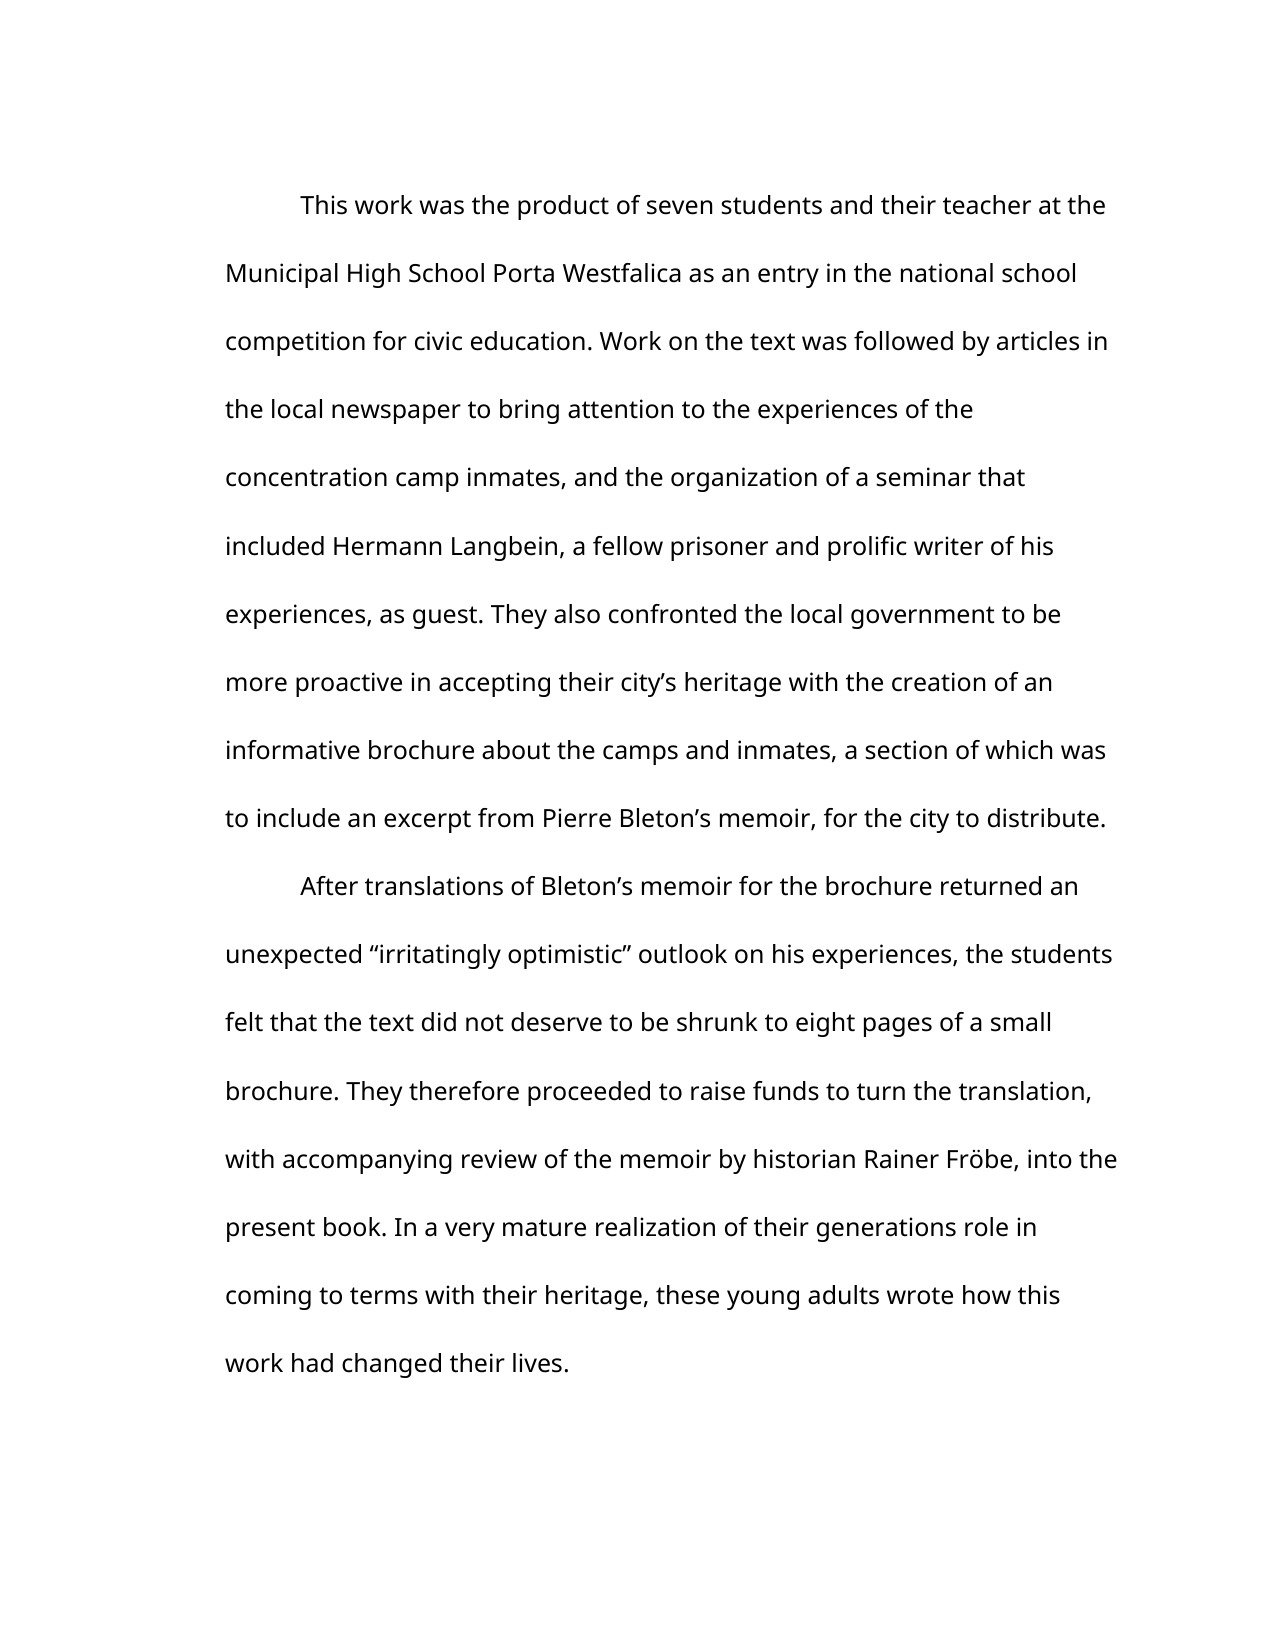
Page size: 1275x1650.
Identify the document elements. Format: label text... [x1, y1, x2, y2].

text After translations of Bleton’s memoir for the brochure returned an unexpected “irritatingly optimistic” outlook on his experiences, the students felt that the text did not deserve to be shrunk to eight pages of a small brochure. They therefore proceeded to raise funds to turn the translation, with accompanying review of the memoir by historian Rainer Fröbe, into the present book. In a very mature realization of their generations role in coming to terms with their heritage, these young adults wrote how this work had changed their lives. [225, 869, 1125, 1380]
text This work was the product of seven students and their teacher at the Municipal High School Porta Westfalica as an entry in the national school competition for civic education. Work on the text was followed by articles in the local newspaper to bring attention to the experiences of the concentration camp inmates, and the organization of a seminar that included Hermann Langbein, a fellow prisoner and prolific writer of his experiences, as guest. They also confronted the local government to be more proactive in accepting their city’s heritage with the creation of an informative brochure about the camps and inmates, a section of which was to include an excerpt from Pierre Bleton’s memoir, for the city to distribute. [225, 187, 1125, 835]
